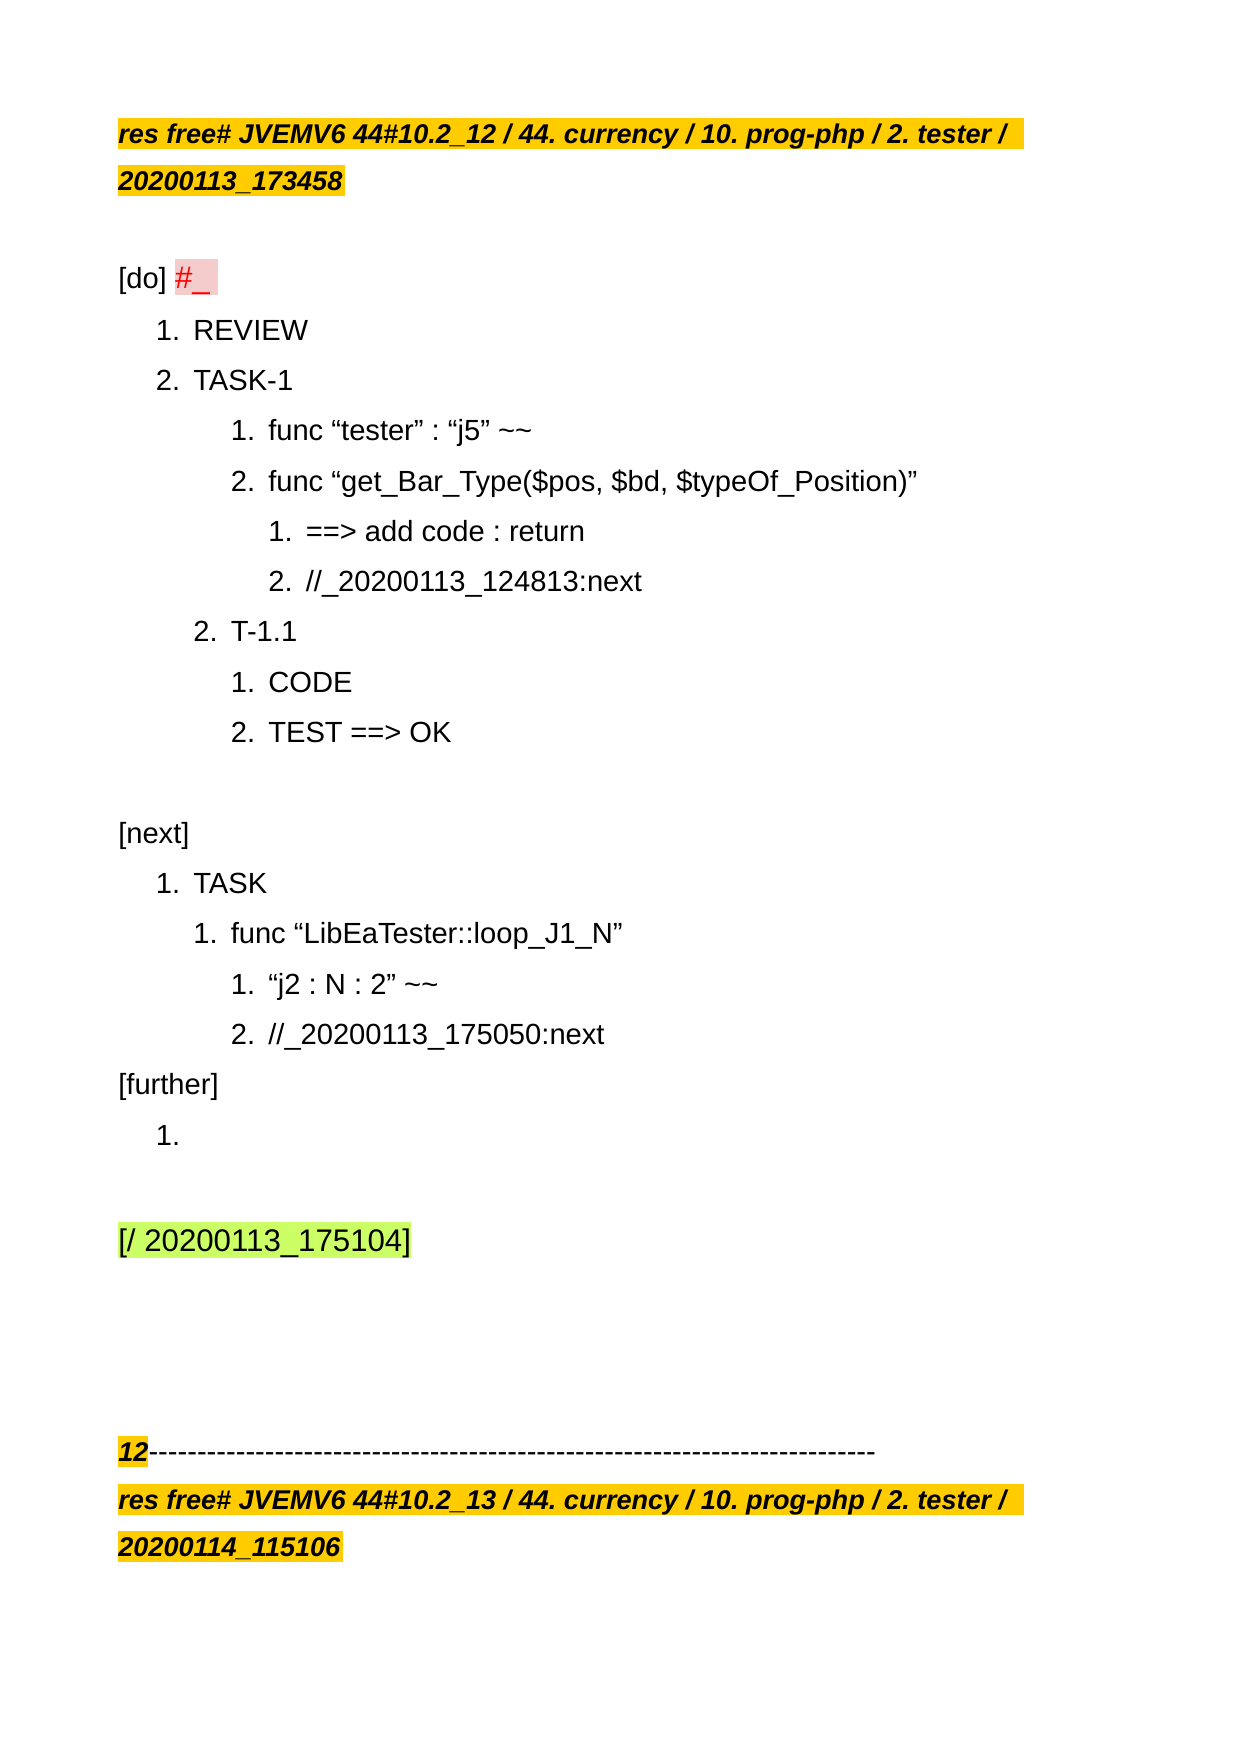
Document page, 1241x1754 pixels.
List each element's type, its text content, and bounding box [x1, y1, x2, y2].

list “j2 : N : 2” ~~ [231, 967, 1122, 1000]
list func “tester” : “j5” ~~ [231, 413, 1122, 447]
list //_20200113_124813:next [268, 564, 1122, 598]
list func “LibEaTester::loop_J1_N” [193, 916, 1122, 950]
list func “get_Bar_Type($pos, $bd, $typeOf_Position)” [231, 463, 1122, 497]
list TEST ==> OK [231, 715, 1122, 749]
list //_20200113_175050:next [231, 1017, 1122, 1051]
text 12--------------------------------------------------------------------------- [118, 1433, 1122, 1467]
list REVIEW [156, 313, 1122, 346]
text [further] [118, 1067, 1122, 1101]
list TASK-1 [156, 363, 1122, 396]
list T-1.1 [193, 614, 1122, 648]
text res free# JVEMV6 44#10.2_12 / 44. currency / 10. prog-php / 2. tester / 20200113_173458 [118, 118, 1122, 196]
list CODE [231, 665, 1122, 698]
text [/ 20200113_175104] [118, 1168, 1122, 1258]
text [next] [118, 816, 1122, 849]
text res free# JVEMV6 44#10.2_13 / 44. currency / 10. prog-php / 2. tester / 20200114_115106 [118, 1484, 1122, 1562]
list TASK [156, 866, 1122, 899]
text [do] #_ [118, 259, 1122, 295]
list ==> add code : return [268, 514, 1122, 547]
